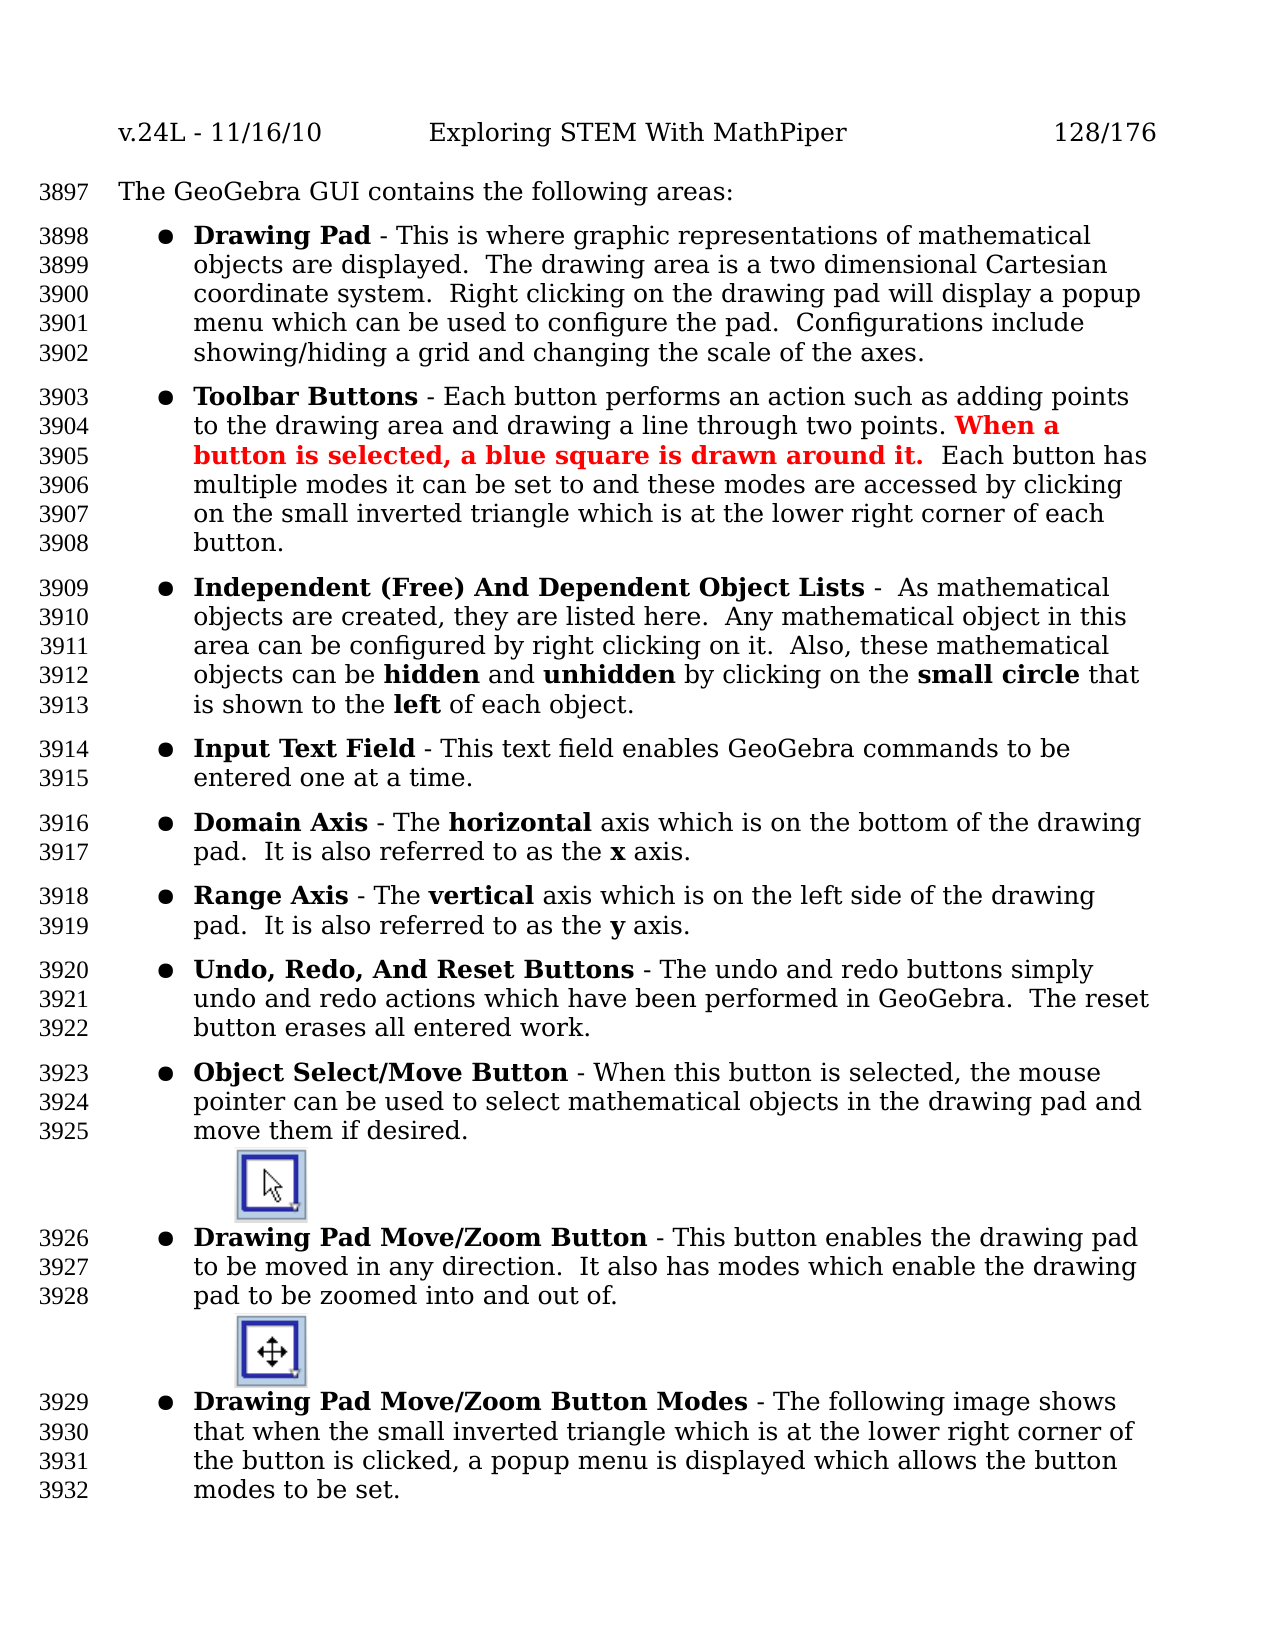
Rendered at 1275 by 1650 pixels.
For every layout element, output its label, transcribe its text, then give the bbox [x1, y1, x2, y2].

list Drawing Pad Move/Zoom Button Modes - The following image shows that when the small inverted triangle which is at the lower right corner of the button is clicked, a popup menu is displayed which allows the button modes to be set. [156, 1385, 1157, 1504]
list Drawing Pad - This is where graphic representations of mathematical objects are displayed. The drawing area is a two dimensional Cartesian coordinate system. Right clicking on the drawing pad will display a popup menu which can be used to configure the pad. Configurations include showing/hiding a grid and changing the scale of the axes. [156, 221, 1157, 367]
list Range Axis - The vertical axis which is on the left side of the drawing pad. It is also referred to as the y axis. [156, 881, 1157, 940]
list Independent (Free) And Dependent Object Lists - As mathematical objects are created, they are listed here. Any mathematical object in this area can be configured by right clicking on it. Also, these mathematical objects can be hidden and unhidden by clicking on the small circle that is shown to the left of each object. [156, 573, 1157, 719]
picture [234, 1147, 308, 1223]
text The GeoGebra GUI contains the following areas: [118, 177, 1157, 206]
picture [234, 1313, 308, 1388]
list Undo, Redo, And Reset Buttons - The undo and redo buttons simply undo and redo actions which have been performed in GeoGebra. The reset button erases all entered work. [156, 955, 1157, 1043]
list Input Text Field - This text field enables GeoGebra commands to be entered one at a time. [156, 734, 1157, 793]
list Domain Axis - The horizontal axis which is on the bottom of the drawing pad. It is also referred to as the x axis. [156, 808, 1157, 866]
list Toolbar Buttons - Each button performs an action such as adding points to the drawing area and drawing a line through two points. When a button is selected, a blue square is drawn around it. Each button has multiple modes it can be set to and these modes are accessed by clicking on the small inverted triangle which is at the lower right corner of each button. [156, 382, 1157, 558]
list Drawing Pad Move/Zoom Button - This button enables the drawing pad to be moved in any direction. It also has modes which enable the drawing pad to be zoomed into and out of. [156, 1220, 1157, 1310]
list Object Select/Move Button - When this button is selected, the mouse pointer can be used to select mathematical objects in the drawing pad and move them if desired. [156, 1058, 1157, 1146]
